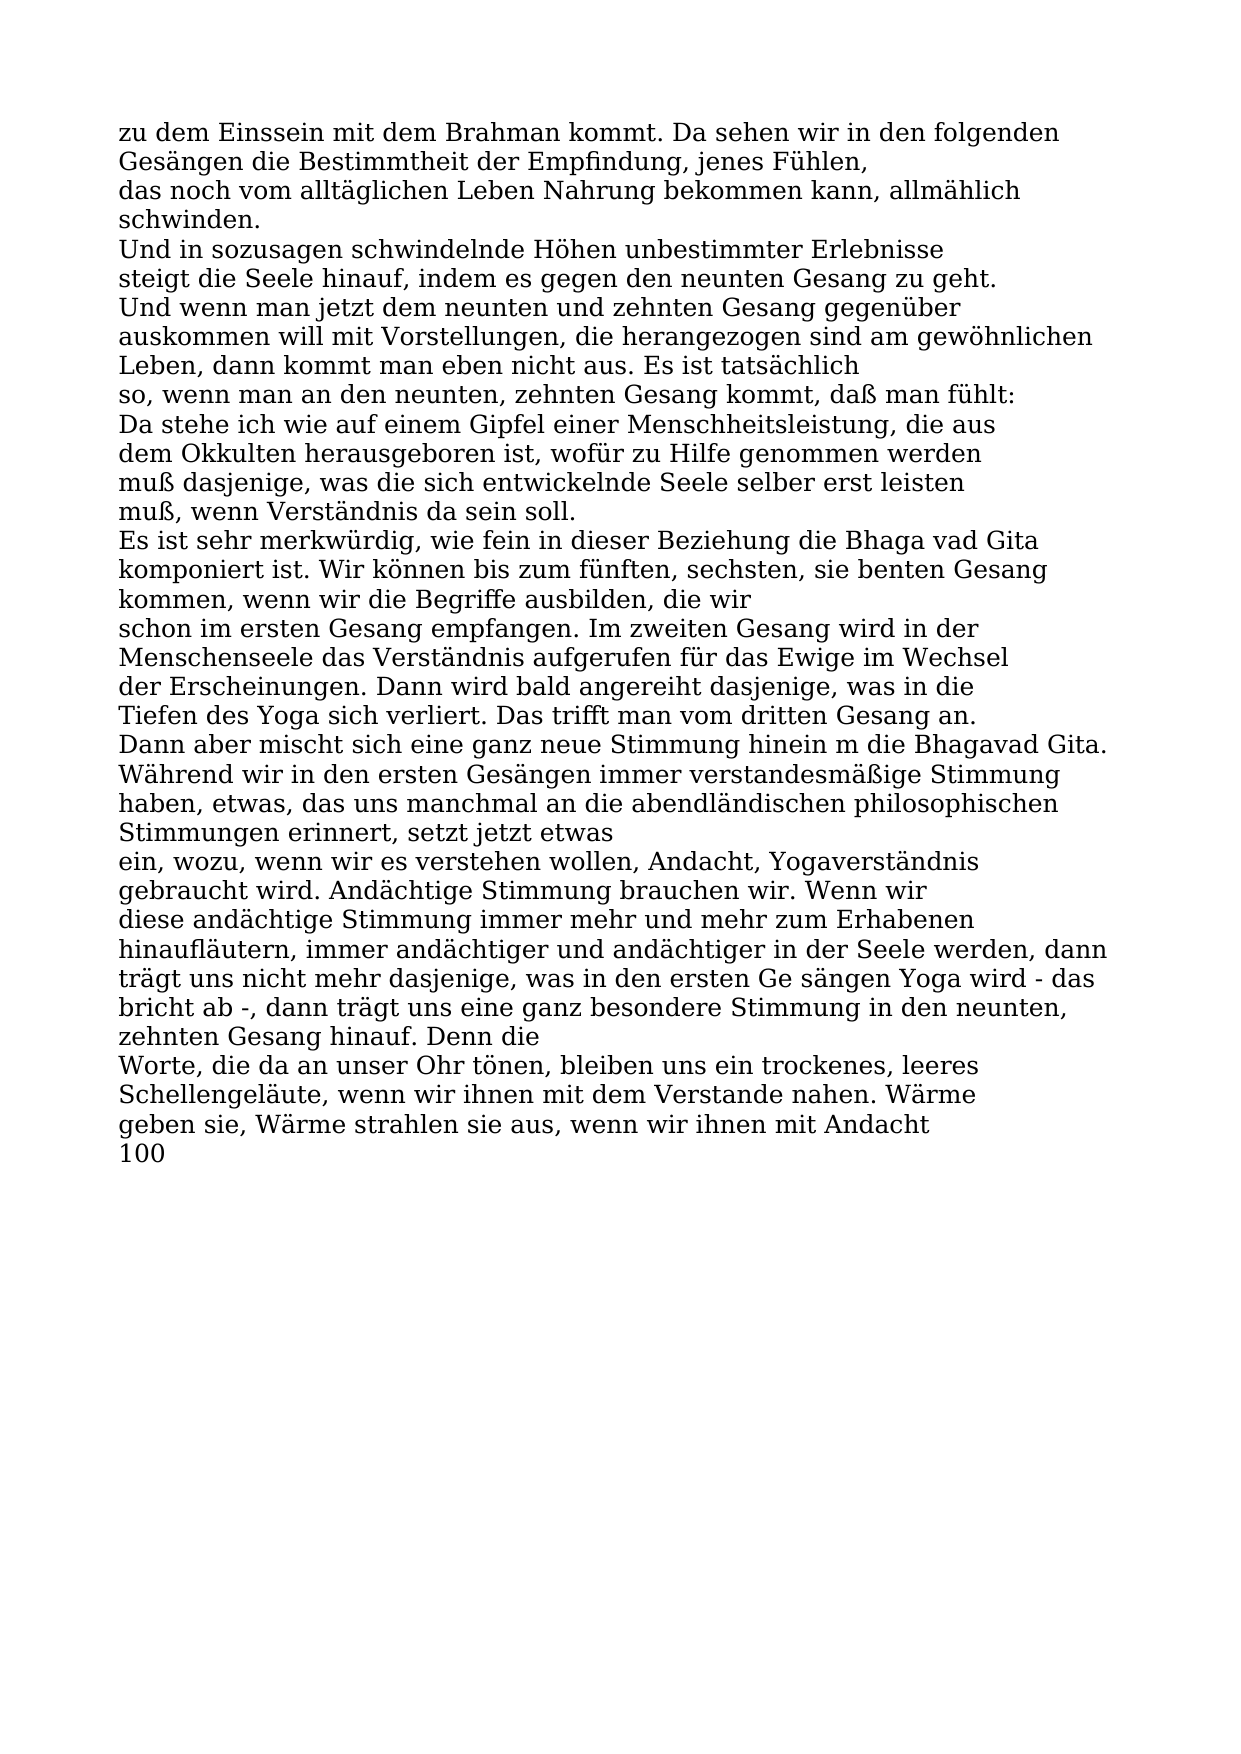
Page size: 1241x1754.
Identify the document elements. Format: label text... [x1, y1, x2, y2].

text diese andächtige Stimmung immer mehr und mehr zum Erhabenen [118, 906, 1122, 935]
text hinaufläutern, immer andächtiger und andächtiger in der Seele werden, dann trägt uns nicht mehr dasjenige, was in den ersten Ge sängen Yoga wird - das bricht ab -, dann trägt uns eine ganz besondere Stimmung in den neunten, zehnten Gesang hinauf. Denn die [118, 935, 1122, 1051]
text Dann aber mischt sich eine ganz neue Stimmung hinein m die Bhagavad Gita. Während wir in den ersten Gesängen immer verstandesmäßige Stimmung haben, etwas, das uns manchmal an die abendländischen philosophischen Stimmungen erinnert, setzt jetzt etwas [118, 731, 1122, 847]
text Menschenseele das Verständnis aufgerufen für das Ewige im Wechsel [118, 643, 1122, 672]
text der Erscheinungen. Dann wird bald angereiht dasjenige, was in die [118, 672, 1122, 701]
text Da stehe ich wie auf einem Gipfel einer Menschheitsleistung, die aus [118, 410, 1122, 439]
text dem Okkulten herausgeboren ist, wofür zu Hilfe genommen werden [118, 439, 1122, 468]
text muß, wenn Verständnis da sein soll. [118, 497, 1122, 526]
text geben sie, Wärme strahlen sie aus, wenn wir ihnen mit Andacht [118, 1110, 1122, 1139]
text Worte, die da an unser Ohr tönen, bleiben uns ein trockenes, leeres [118, 1051, 1122, 1081]
text gebraucht wird. Andächtige Stimmung brauchen wir. Wenn wir [118, 876, 1122, 906]
text muß dasjenige, was die sich entwickelnde Seele selber erst leisten [118, 468, 1122, 497]
text steigt die Seele hinauf, indem es gegen den neunten Gesang zu geht. [118, 264, 1122, 293]
text das noch vom alltäglichen Leben Nahrung bekommen kann, allmählich schwinden. [118, 176, 1122, 235]
text 100 [118, 1139, 1122, 1168]
text zu dem Einssein mit dem Brahman kommt. Da sehen wir in den folgenden Gesängen die Bestimmtheit der Empfindung, jenes Fühlen, [118, 118, 1122, 176]
text Und wenn man jetzt dem neunten und zehnten Gesang gegenüber [118, 293, 1122, 322]
text so, wenn man an den neunten, zehnten Gesang kommt, daß man fühlt: [118, 381, 1122, 410]
text Schellengeläute, wenn wir ihnen mit dem Verstande nahen. Wärme [118, 1081, 1122, 1110]
text schon im ersten Gesang empfangen. Im zweiten Gesang wird in der [118, 614, 1122, 643]
text ein, wozu, wenn wir es verstehen wollen, Andacht, Yogaverständnis [118, 847, 1122, 876]
text Es ist sehr merkwürdig, wie fein in dieser Beziehung die Bhaga vad Gita komponiert ist. Wir können bis zum fünften, sechsten, sie benten Gesang kommen, wenn wir die Begriffe ausbilden, die wir [118, 526, 1122, 614]
text Tiefen des Yoga sich verliert. Das trifft man vom dritten Gesang an. [118, 701, 1122, 731]
text Und in sozusagen schwindelnde Höhen unbestimmter Erlebnisse [118, 235, 1122, 264]
text auskommen will mit Vorstellungen, die herangezogen sind am gewöhnlichen Leben, dann kommt man eben nicht aus. Es ist tatsächlich [118, 322, 1122, 381]
